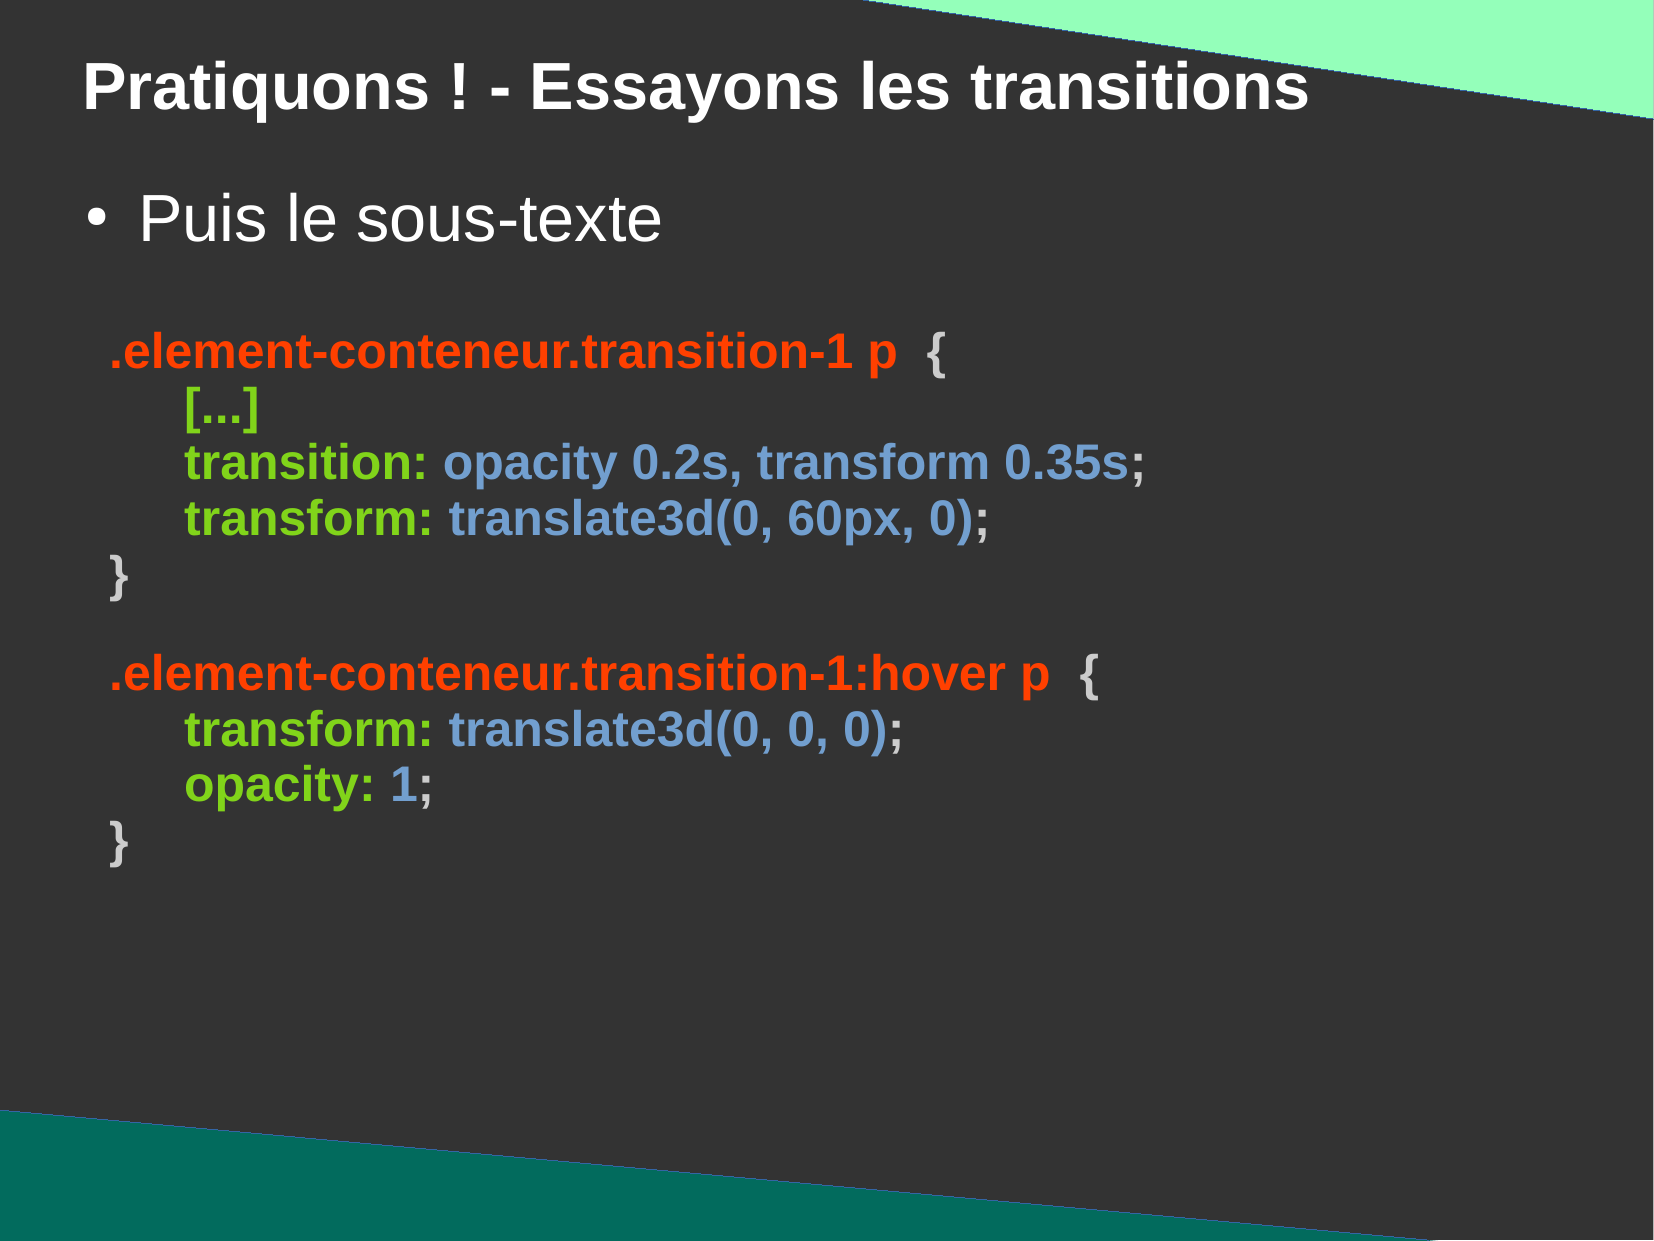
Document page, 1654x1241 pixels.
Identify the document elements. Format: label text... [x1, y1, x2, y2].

text_box .element-conteneur.transition-1 p { [...] transition: opacity 0.2s, transform 0.35s; transform: translate3d(0, 60px, 0); } [94, 315, 1489, 609]
list Puis le sous-texte [67, 180, 1607, 378]
title Pratiquons ! - Essayons les transitions [82, 49, 1630, 199]
text_box .element-conteneur.transition-1:hover p { transform: translate3d(0, 0, 0); opacity: 1; } [94, 637, 1465, 876]
text_box [863, 0, 1654, 120]
